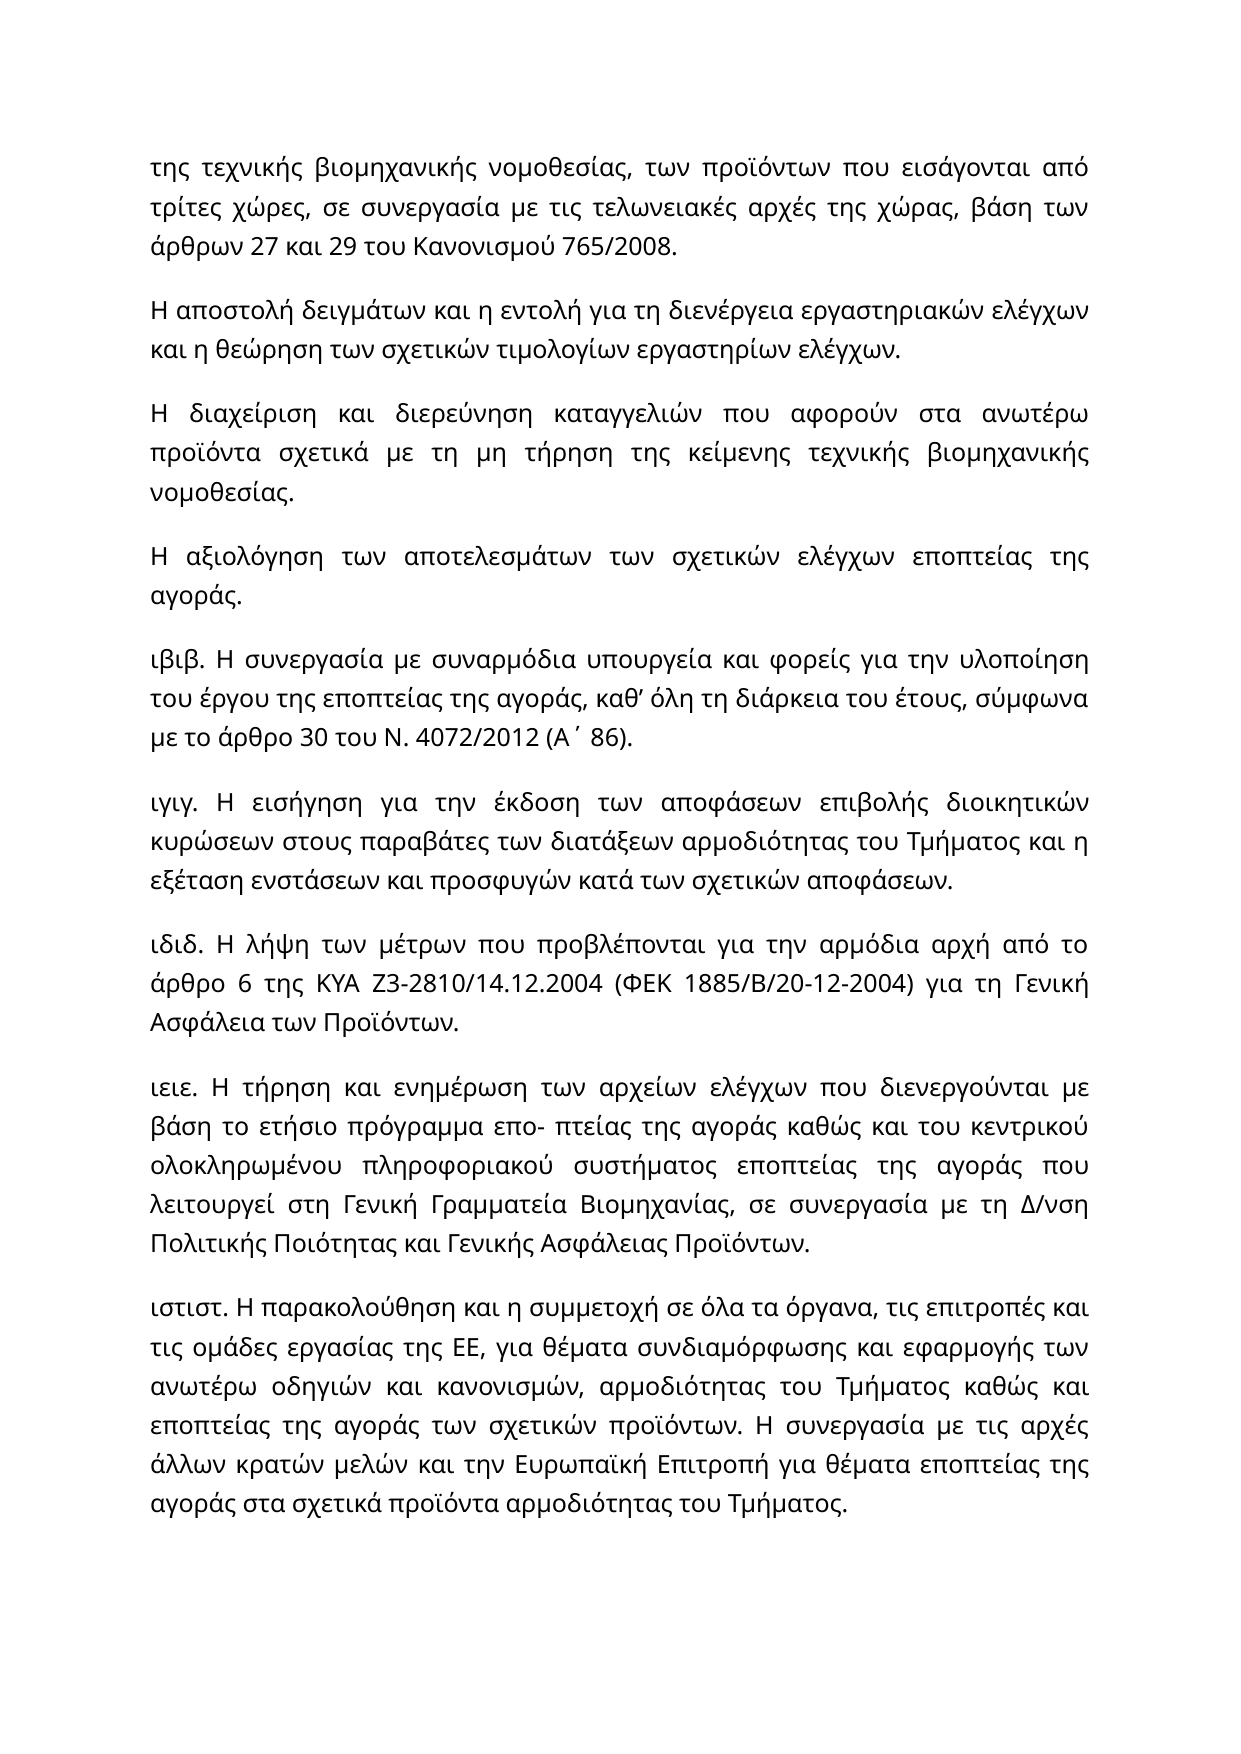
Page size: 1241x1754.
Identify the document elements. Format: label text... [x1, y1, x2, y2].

text ιειε. Η τήρηση και ενημέρωση των αρχείων ελέγχων που διενεργούνται με βάση το ετήσιο πρόγραμμα επο- πτείας της αγοράς καθώς και του κεντρικού ολοκληρωμένου πληροφοριακού συστήματος εποπτείας της αγοράς που λειτουργεί στη Γενική Γραμματεία Βιομηχανίας, σε συνεργασία με τη Δ/νση Πολιτικής Ποιότητας και Γενικής Ασφάλειας Προϊόντων. [150, 1069, 1090, 1260]
text της τεχνικής βιομηχανικής νομοθεσίας, των προϊόντων που εισάγονται από τρίτες χώρες, σε συνεργασία με τις τελωνειακές αρχές της χώρας, βάση των άρθρων 27 και 29 του Κανονισμού 765/2008. [150, 150, 1090, 262]
text ιγιγ. Η εισήγηση για την έκδοση των αποφάσεων επιβολής διοικητικών κυρώσεων στους παραβάτες των διατάξεων αρμοδιότητας του Τμήματος και η εξέταση ενστάσεων και προσφυγών κατά των σχετικών αποφάσεων. [150, 784, 1090, 897]
text Η διαχείριση και διερεύνηση καταγγελιών που αφορούν στα ανωτέρω προϊόντα σχετικά με τη μη τήρηση της κείμενης τεχνικής βιομηχανικής νομοθεσίας. [150, 396, 1090, 508]
text ιδιδ. Η λήψη των μέτρων που προβλέπονται για την αρμόδια αρχή από το άρθρο 6 της ΚΥΑ Ζ3-2810/14.12.2004 (ΦΕΚ 1885/Β/20-12-2004) για τη Γενική Ασφάλεια των Προϊόντων. [150, 927, 1090, 1039]
text Η αποστολή δειγμάτων και η εντολή για τη διενέργεια εργαστηριακών ελέγχων και η θεώρηση των σχετικών τιμολογίων εργαστηρίων ελέγχων. [150, 292, 1090, 366]
text ιστιστ. Η παρακολούθηση και η συμμετοχή σε όλα τα όργανα, τις επιτροπές και τις ομάδες εργασίας της ΕΕ, για θέματα συνδιαμόρφωσης και εφαρμογής των ανωτέρω οδηγιών και κανονισμών, αρμοδιότητας του Τμήματος καθώς και εποπτείας της αγοράς των σχετικών προϊόντων. Η συνεργασία με τις αρχές άλλων κρατών μελών και την Ευρωπαϊκή Επιτροπή για θέματα εποπτείας της αγοράς στα σχετικά προϊόντα αρμοδιότητας του Τμήματος. [150, 1290, 1090, 1520]
text Η αξιολόγηση των αποτελεσμάτων των σχετικών ελέγχων εποπτείας της αγοράς. [150, 538, 1090, 612]
text ιβιβ. Η συνεργασία με συναρμόδια υπουργεία και φορείς για την υλοποίηση του έργου της εποπτείας της αγοράς, καθ’ όλη τη διάρκεια του έτους, σύμφωνα με το άρθρο 30 του Ν. 4072/2012 (Α΄ 86). [150, 642, 1090, 754]
